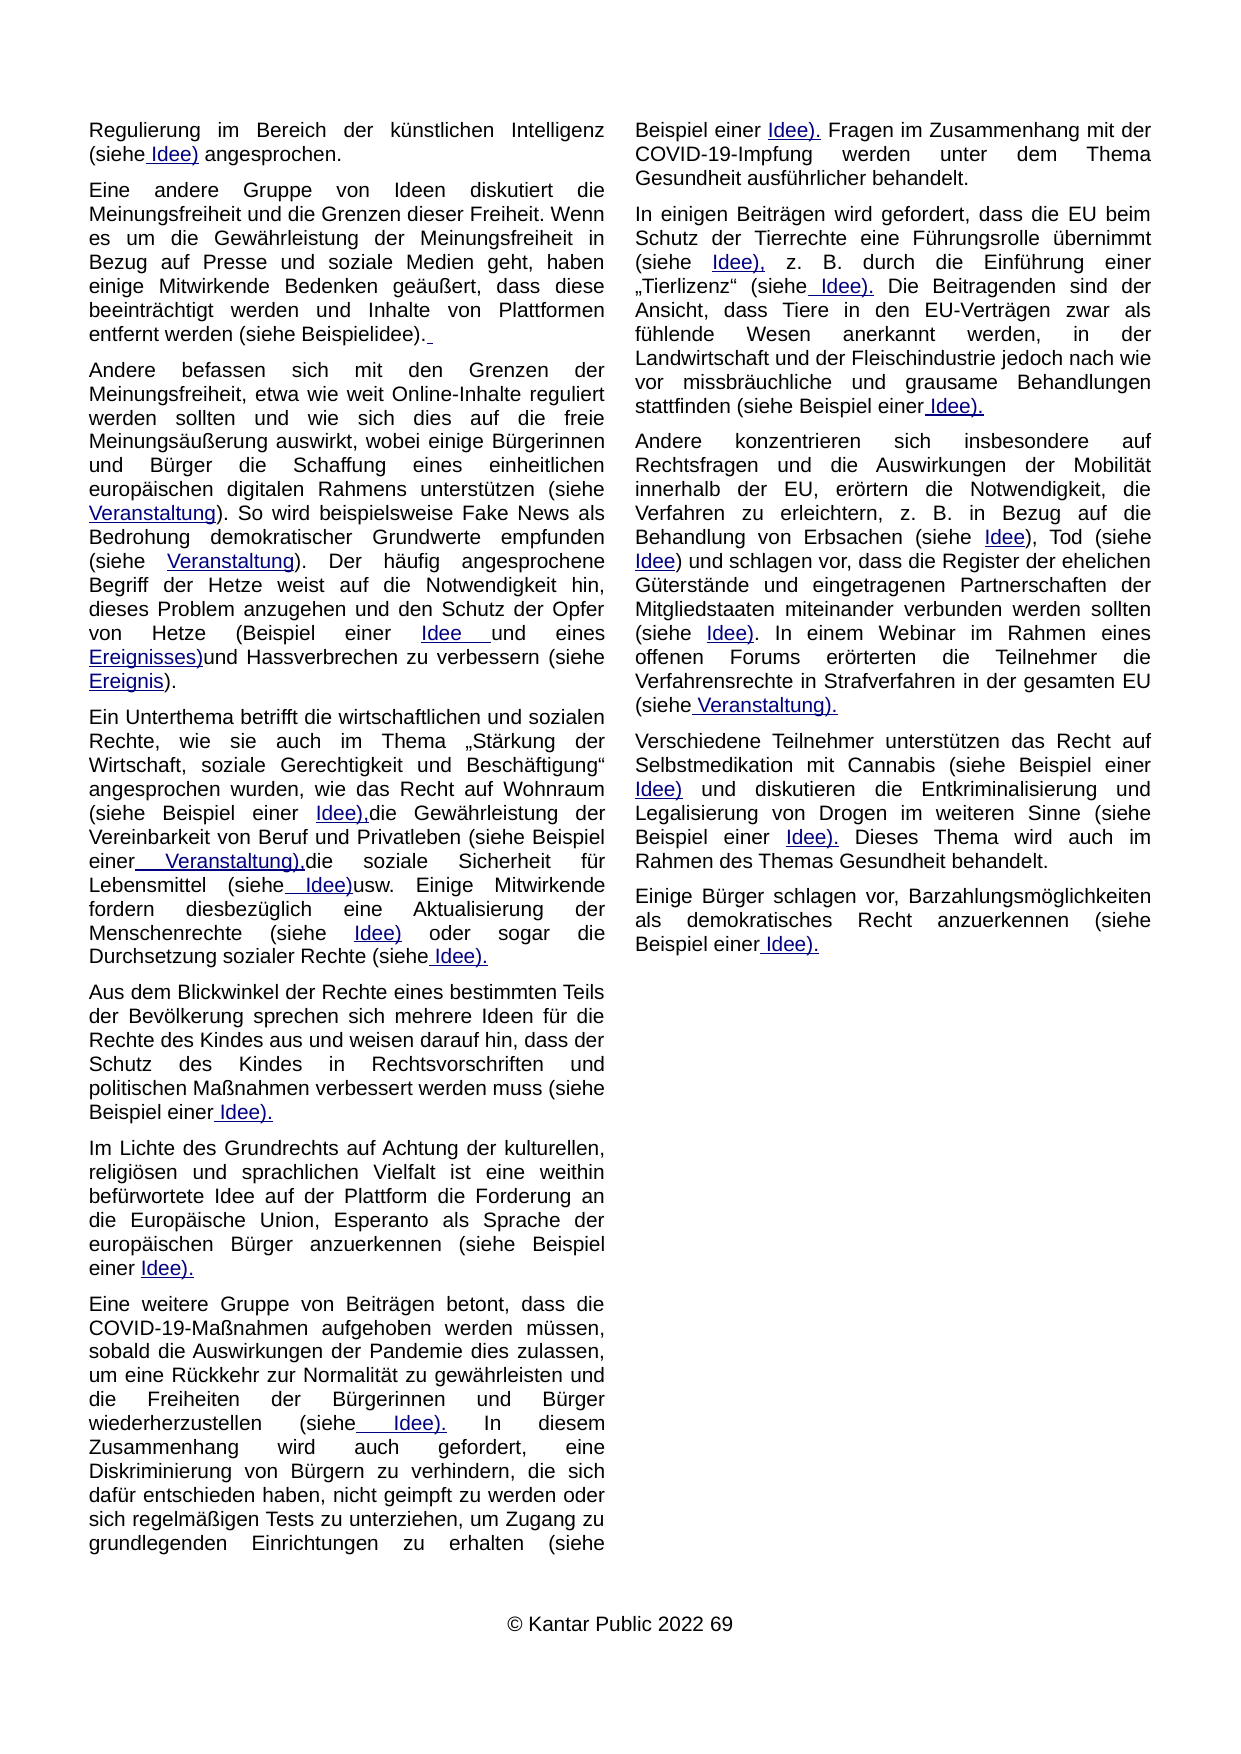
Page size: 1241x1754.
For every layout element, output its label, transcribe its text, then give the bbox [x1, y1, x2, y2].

text Andere befassen sich mit den Grenzen der Meinungsfreiheit, etwa wie weit Online-Inhalte reguliert werden sollten und wie sich dies auf die freie Meinungsäußerung auswirkt, wobei einige Bürgerinnen und Bürger die Schaffung eines einheitlichen europäischen digitalen Rahmens unterstützen (siehe Veranstaltung). So wird beispielsweise Fake News als Bedrohung demokratischer Grundwerte empfunden (siehe Veranstaltung). Der häufig angesprochene Begriff der Hetze weist auf die Notwendigkeit hin, dieses Problem anzugehen und den Schutz der Opfer von Hetze (Beispiel einer Idee und eines Ereignisses)und Hassverbrechen zu verbessern (siehe Ereignis). [88, 357, 605, 693]
text Eine weitere Gruppe von Beiträgen betont, dass die COVID-19-Maßnahmen aufgehoben werden müssen, sobald die Auswirkungen der Pandemie dies zulassen, um eine Rückkehr zur Normalität zu gewährleisten und die Freiheiten der Bürgerinnen und Bürger wiederherzustellen (siehe Idee). In diesem Zusammenhang wird auch gefordert, eine Diskriminierung von Bürgern zu verhindern, die sich dafür entschieden haben, nicht geimpft zu werden oder sich regelmäßigen Tests zu unterziehen, um Zugang zu grundlegenden Einrichtungen zu erhalten (siehe [88, 1291, 605, 1555]
text Ein Unterthema betrifft die wirtschaftlichen und sozialen Rechte, wie sie auch im Thema „Stärkung der Wirtschaft, soziale Gerechtigkeit und Beschäftigung“ angesprochen wurden, wie das Recht auf Wohnraum (siehe Beispiel einer Idee),die Gewährleistung der Vereinbarkeit von Beruf und Privatleben (siehe Beispiel einer Veranstaltung),die soziale Sicherheit für Lebensmittel (siehe Idee)usw. Einige Mitwirkende fordern diesbezüglich eine Aktualisierung der Menschenrechte (siehe Idee) oder sogar die Durchsetzung sozialer Rechte (siehe Idee). [88, 705, 605, 968]
text Verschiedene Teilnehmer unterstützen das Recht auf Selbstmedikation mit Cannabis (siehe Beispiel einer Idee) und diskutieren die Entkriminalisierung und Legalisierung von Drogen im weiteren Sinne (siehe Beispiel einer Idee). Dieses Thema wird auch im Rahmen des Themas Gesundheit behandelt. [635, 729, 1152, 872]
text Andere konzentrieren sich insbesondere auf Rechtsfragen und die Auswirkungen der Mobilität innerhalb der EU, erörtern die Notwendigkeit, die Verfahren zu erleichtern, z. B. in Bezug auf die Behandlung von Erbsachen (siehe Idee), Tod (siehe Idee) und schlagen vor, dass die Register der ehelichen Güterstände und eingetragenen Partnerschaften der Mitgliedstaaten miteinander verbunden werden sollten (siehe Idee). In einem Webinar im Rahmen eines offenen Forums erörterten die Teilnehmer die Verfahrensrechte in Strafverfahren in der gesamten EU (siehe Veranstaltung). [635, 429, 1152, 717]
text Einige Bürger schlagen vor, Barzahlungsmöglichkeiten als demokratisches Recht anzuerkennen (siehe Beispiel einer Idee). [635, 884, 1152, 956]
text Regulierung im Bereich der künstlichen Intelligenz (siehe Idee) angesprochen. [88, 118, 605, 166]
text In einigen Beiträgen wird gefordert, dass die EU beim Schutz der Tierrechte eine Führungsrolle übernimmt (siehe Idee), z. B. durch die Einführung einer „Tierlizenz“ (siehe Idee). Die Beitragenden sind der Ansicht, dass Tiere in den EU-Verträgen zwar als fühlende Wesen anerkannt werden, in der Landwirtschaft und der Fleischindustrie jedoch nach wie vor missbräuchliche und grausame Behandlungen stattfinden (siehe Beispiel einer Idee). [635, 202, 1152, 417]
text Aus dem Blickwinkel der Rechte eines bestimmten Teils der Bevölkerung sprechen sich mehrere Ideen für die Rechte des Kindes aus und weisen darauf hin, dass der Schutz des Kindes in Rechtsvorschriften und politischen Maßnahmen verbessert werden muss (siehe Beispiel einer Idee). [88, 980, 605, 1124]
text Eine andere Gruppe von Ideen diskutiert die Meinungsfreiheit und die Grenzen dieser Freiheit. Wenn es um die Gewährleistung der Meinungsfreiheit in Bezug auf Presse und soziale Medien geht, haben einige Mitwirkende Bedenken geäußert, dass diese beeinträchtigt werden und Inhalte von Plattformen entfernt werden (siehe Beispielidee). [88, 178, 605, 346]
text Im Lichte des Grundrechts auf Achtung der kulturellen, religiösen und sprachlichen Vielfalt ist eine weithin befürwortete Idee auf der Plattform die Forderung an die Europäische Union, Esperanto als Sprache der europäischen Bürger anzuerkennen (siehe Beispiel einer Idee). [88, 1136, 605, 1279]
text Beispiel einer Idee). Fragen im Zusammenhang mit der COVID-19-Impfung werden unter dem Thema Gesundheit ausführlicher behandelt. [635, 118, 1152, 190]
